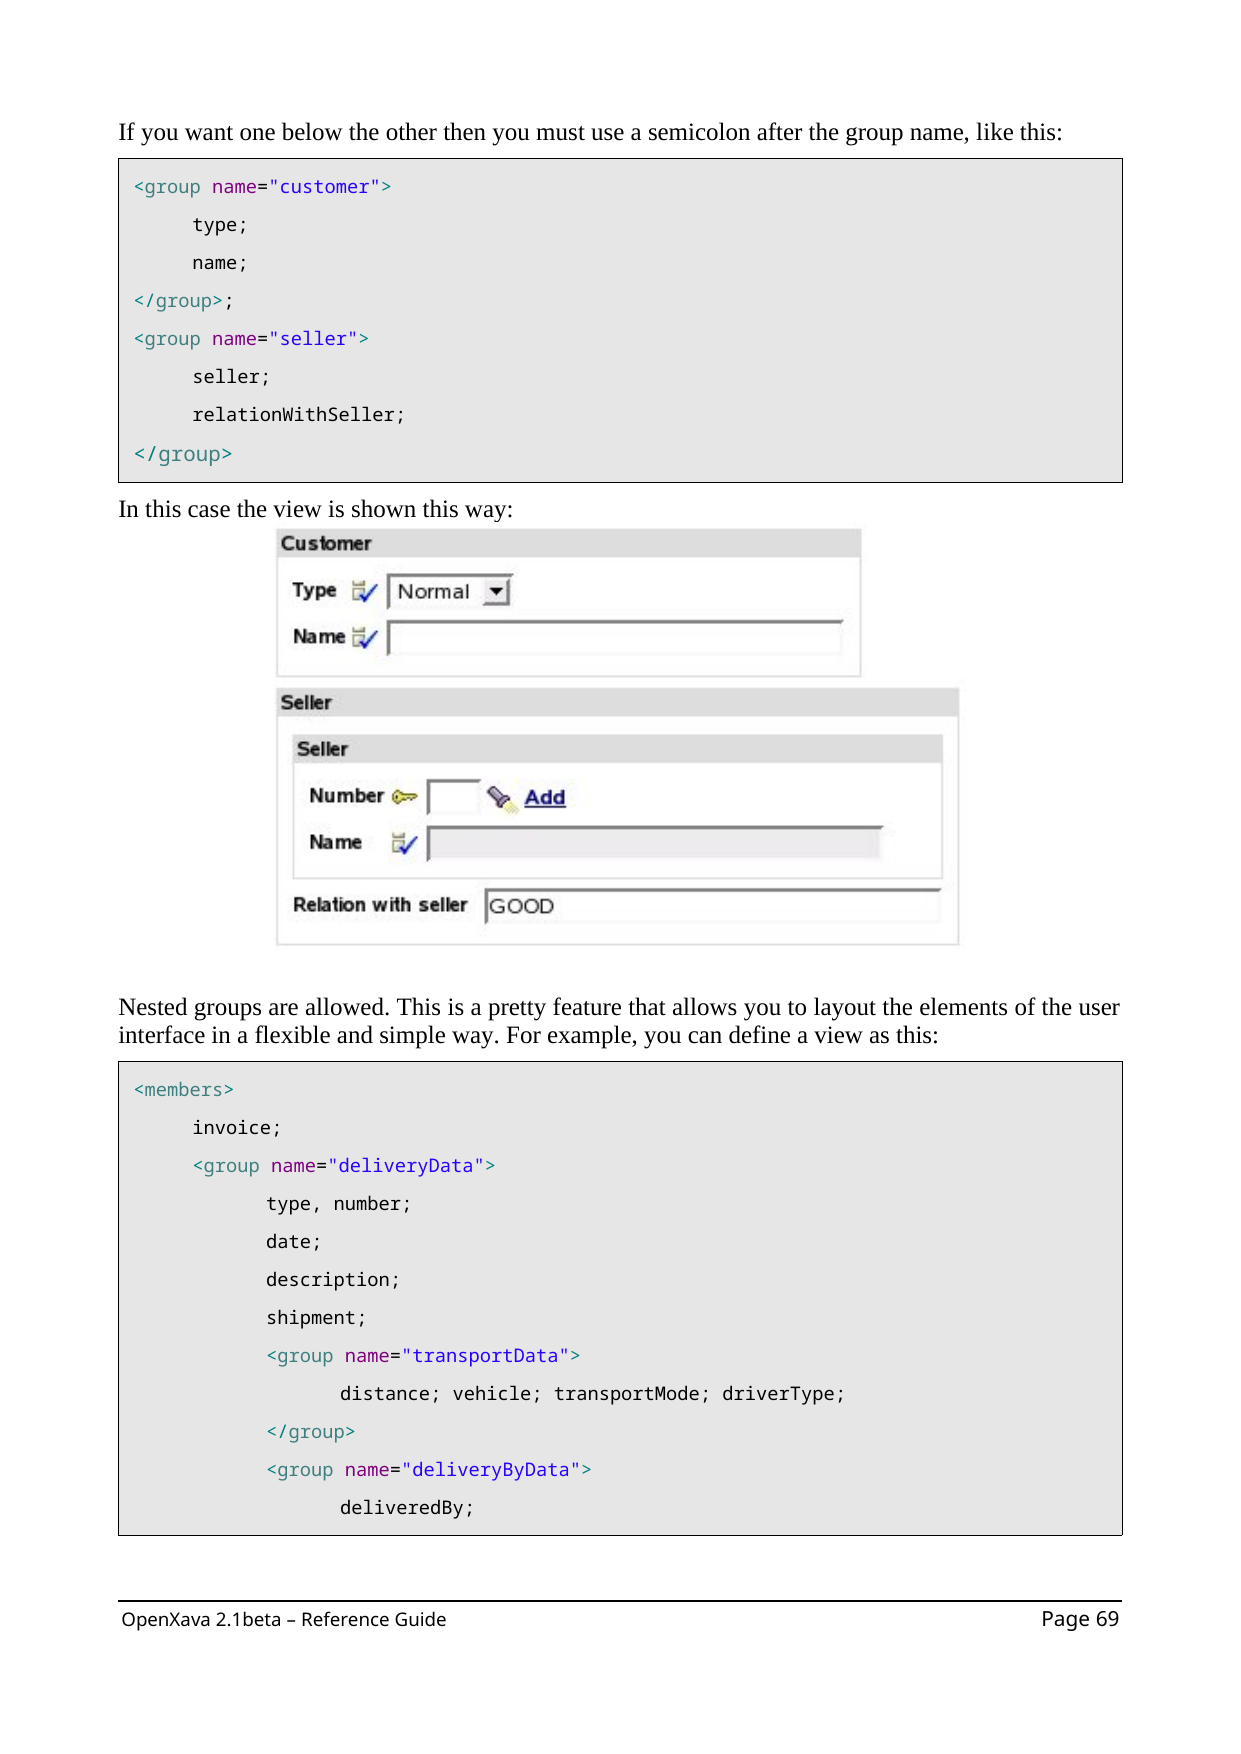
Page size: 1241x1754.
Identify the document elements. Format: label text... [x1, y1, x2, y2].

picture [273, 522, 967, 953]
text </group> [119, 424, 1122, 482]
text type, number; [119, 1175, 1122, 1213]
text shipment; [119, 1289, 1122, 1327]
text description; [119, 1251, 1122, 1289]
text Nested groups are allowed. This is a pretty feature that allows you to layout the elements of the user interface in a flexible and simple way. For example, you can define a view as this: [118, 993, 1122, 1049]
text </group>; [119, 272, 1122, 310]
text <members> [119, 1062, 1122, 1099]
text type; [119, 196, 1122, 234]
text <group name="deliveryByData"> [119, 1441, 1122, 1479]
text seller; [119, 348, 1122, 386]
text relationWithSeller; [119, 386, 1122, 424]
text <group name="seller"> [119, 310, 1122, 348]
text name; [119, 234, 1122, 272]
text <group name="deliveryData"> [119, 1137, 1122, 1175]
text In this case the view is shown this way: [118, 495, 1122, 523]
text <group name="transportData"> [119, 1327, 1122, 1365]
text deliveredBy; [119, 1479, 1122, 1535]
text invoice; [119, 1099, 1122, 1137]
text date; [119, 1213, 1122, 1251]
text If you want one below the other then you must use a semicolon after the group name, like this: [118, 118, 1122, 146]
text </group> [119, 1403, 1122, 1441]
text distance; vehicle; transportMode; driverType; [119, 1365, 1122, 1403]
text <group name="customer"> [119, 159, 1122, 196]
